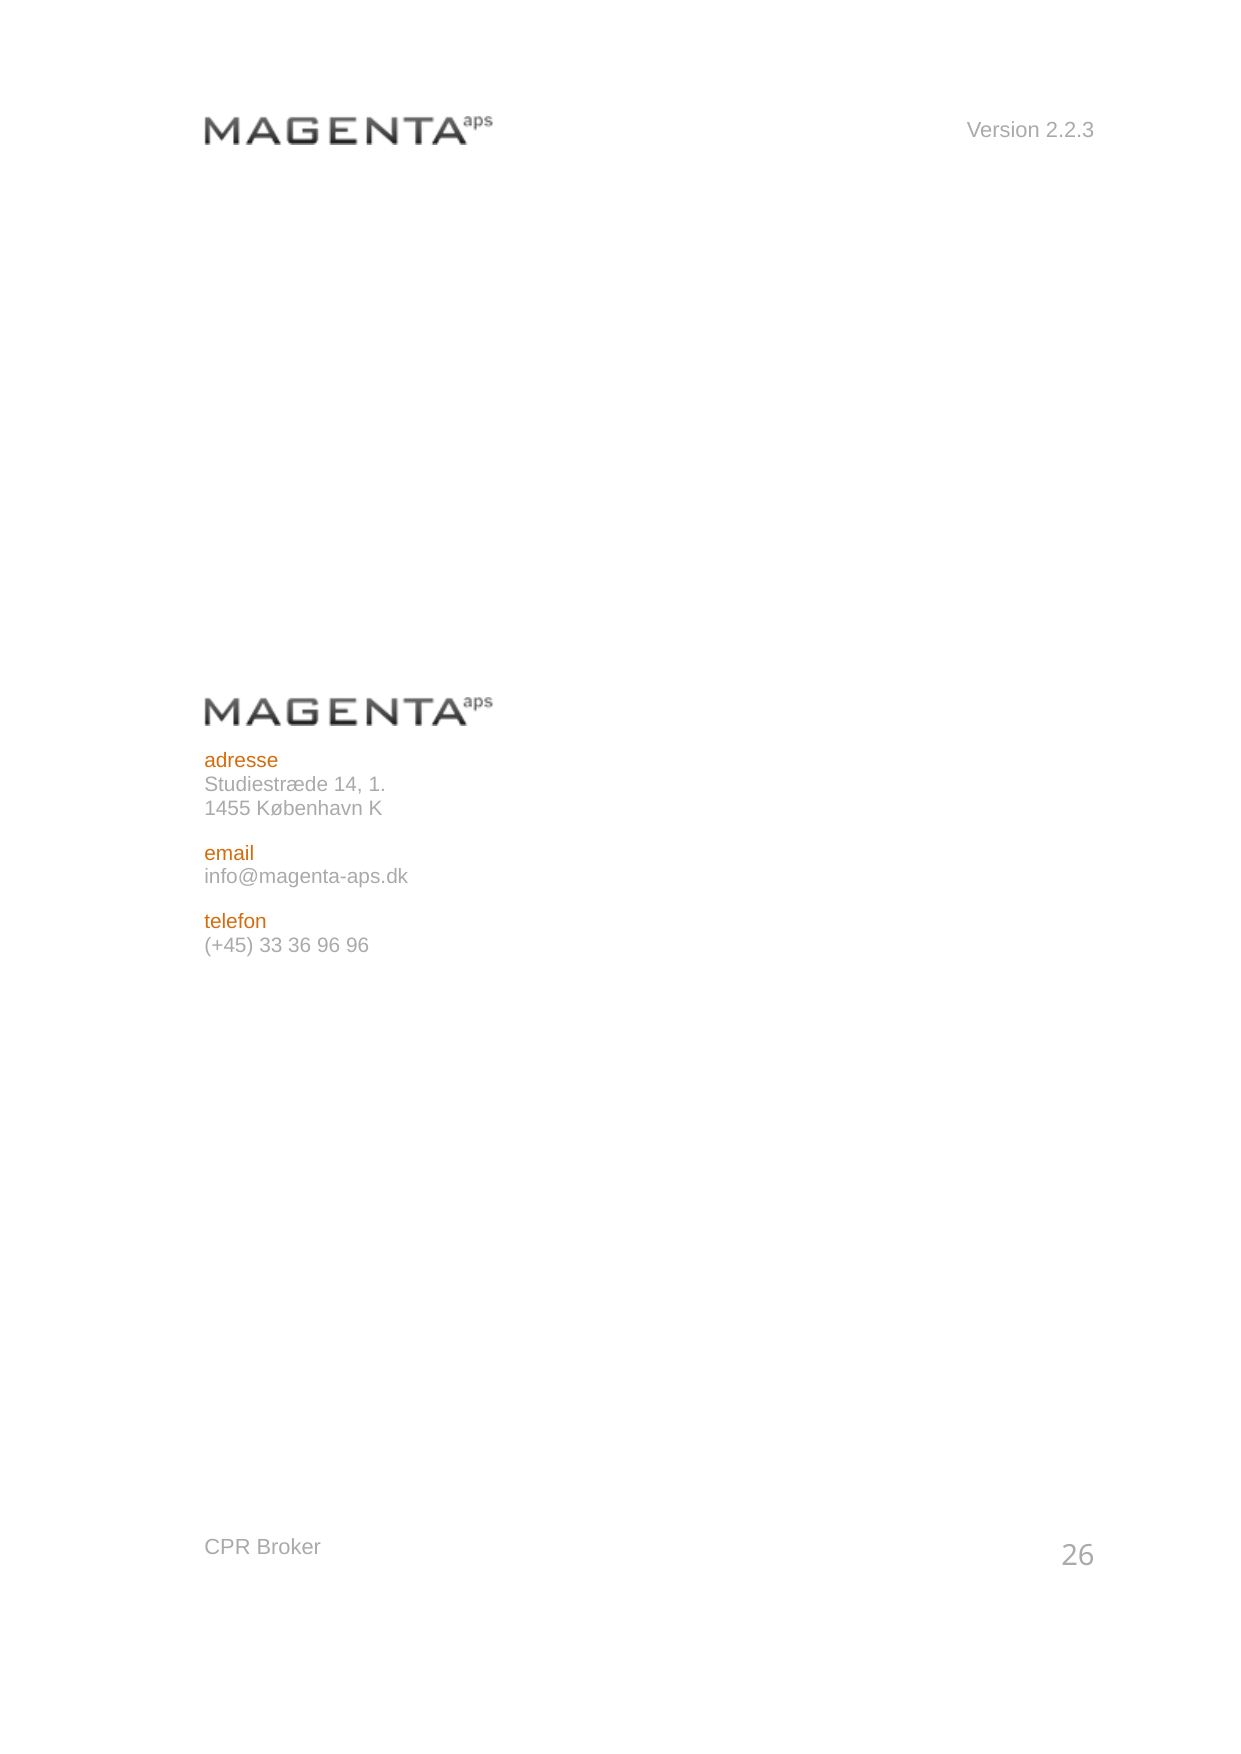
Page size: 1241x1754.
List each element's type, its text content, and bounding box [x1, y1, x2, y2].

picture [204, 116, 494, 145]
text telefon (+45) 33 36 96 96 [204, 909, 1094, 957]
text email info@magenta-aps.dk [204, 840, 1094, 888]
text adresse Studiestræde 14, 1. 1455 København K [204, 748, 1094, 819]
picture [204, 697, 494, 726]
